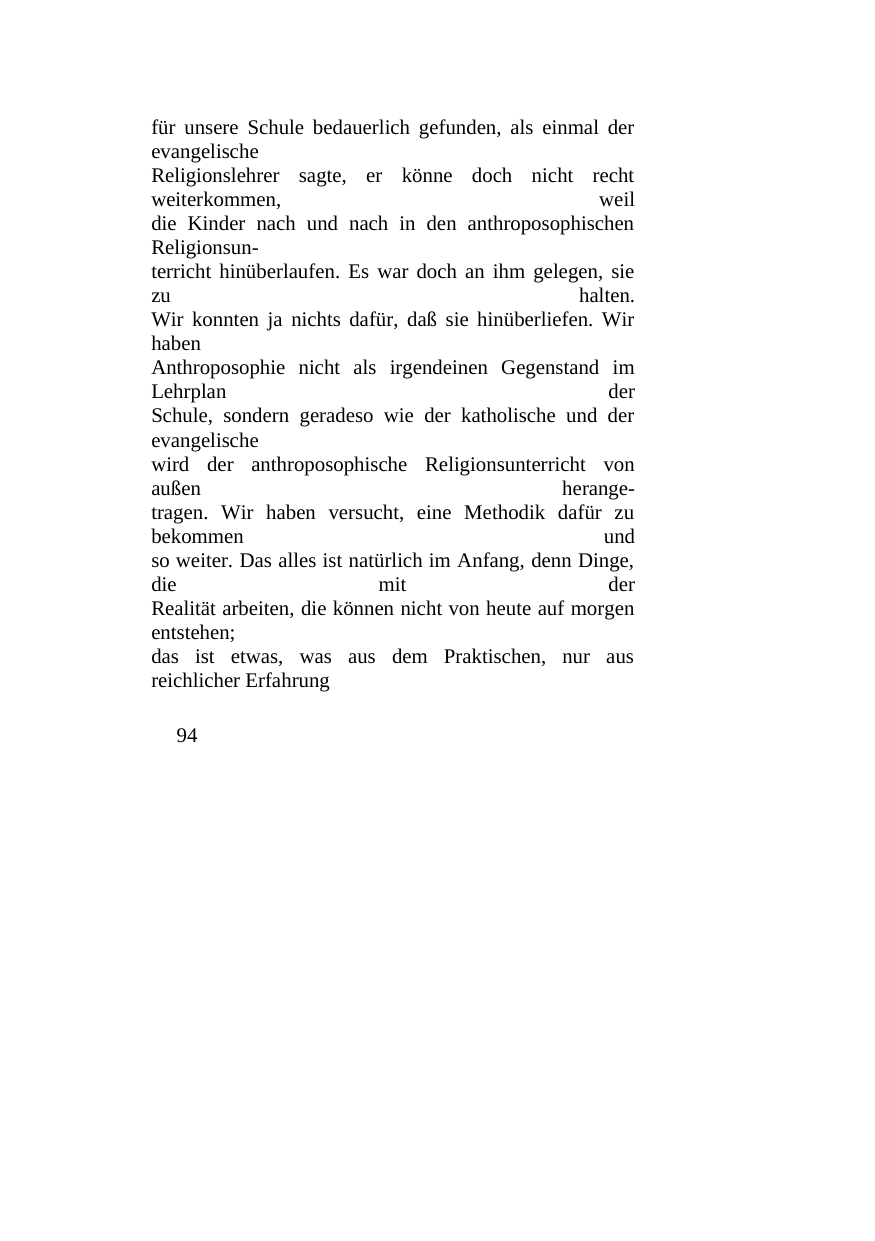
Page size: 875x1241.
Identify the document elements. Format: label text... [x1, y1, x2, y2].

text 94 [176, 723, 635, 747]
text für unsere Schule bedauerlich gefunden, als einmal der evangelische Religionslehrer sagte, er könne doch nicht recht weiterkommen, weil die Kinder nach und nach in den anthroposophischen Religionsun- terricht hinüberlaufen. Es war doch an ihm gelegen, sie zu halten. Wir konnten ja nichts dafür, daß sie hinüberliefen. Wir haben Anthroposophie nicht als irgendeinen Gegenstand im Lehrplan der Schule, sondern geradeso wie der katholische und der evangelische wird der anthroposophische Religionsunterricht von außen herange- tragen. Wir haben versucht, eine Methodik dafür zu bekommen und so weiter. Das alles ist natürlich im Anfang, denn Dinge, die mit der Realität arbeiten, die können nicht von heute auf morgen entstehen; das ist etwas, was aus dem Praktischen, nur aus reichlicher Erfahrung [151, 115, 635, 692]
